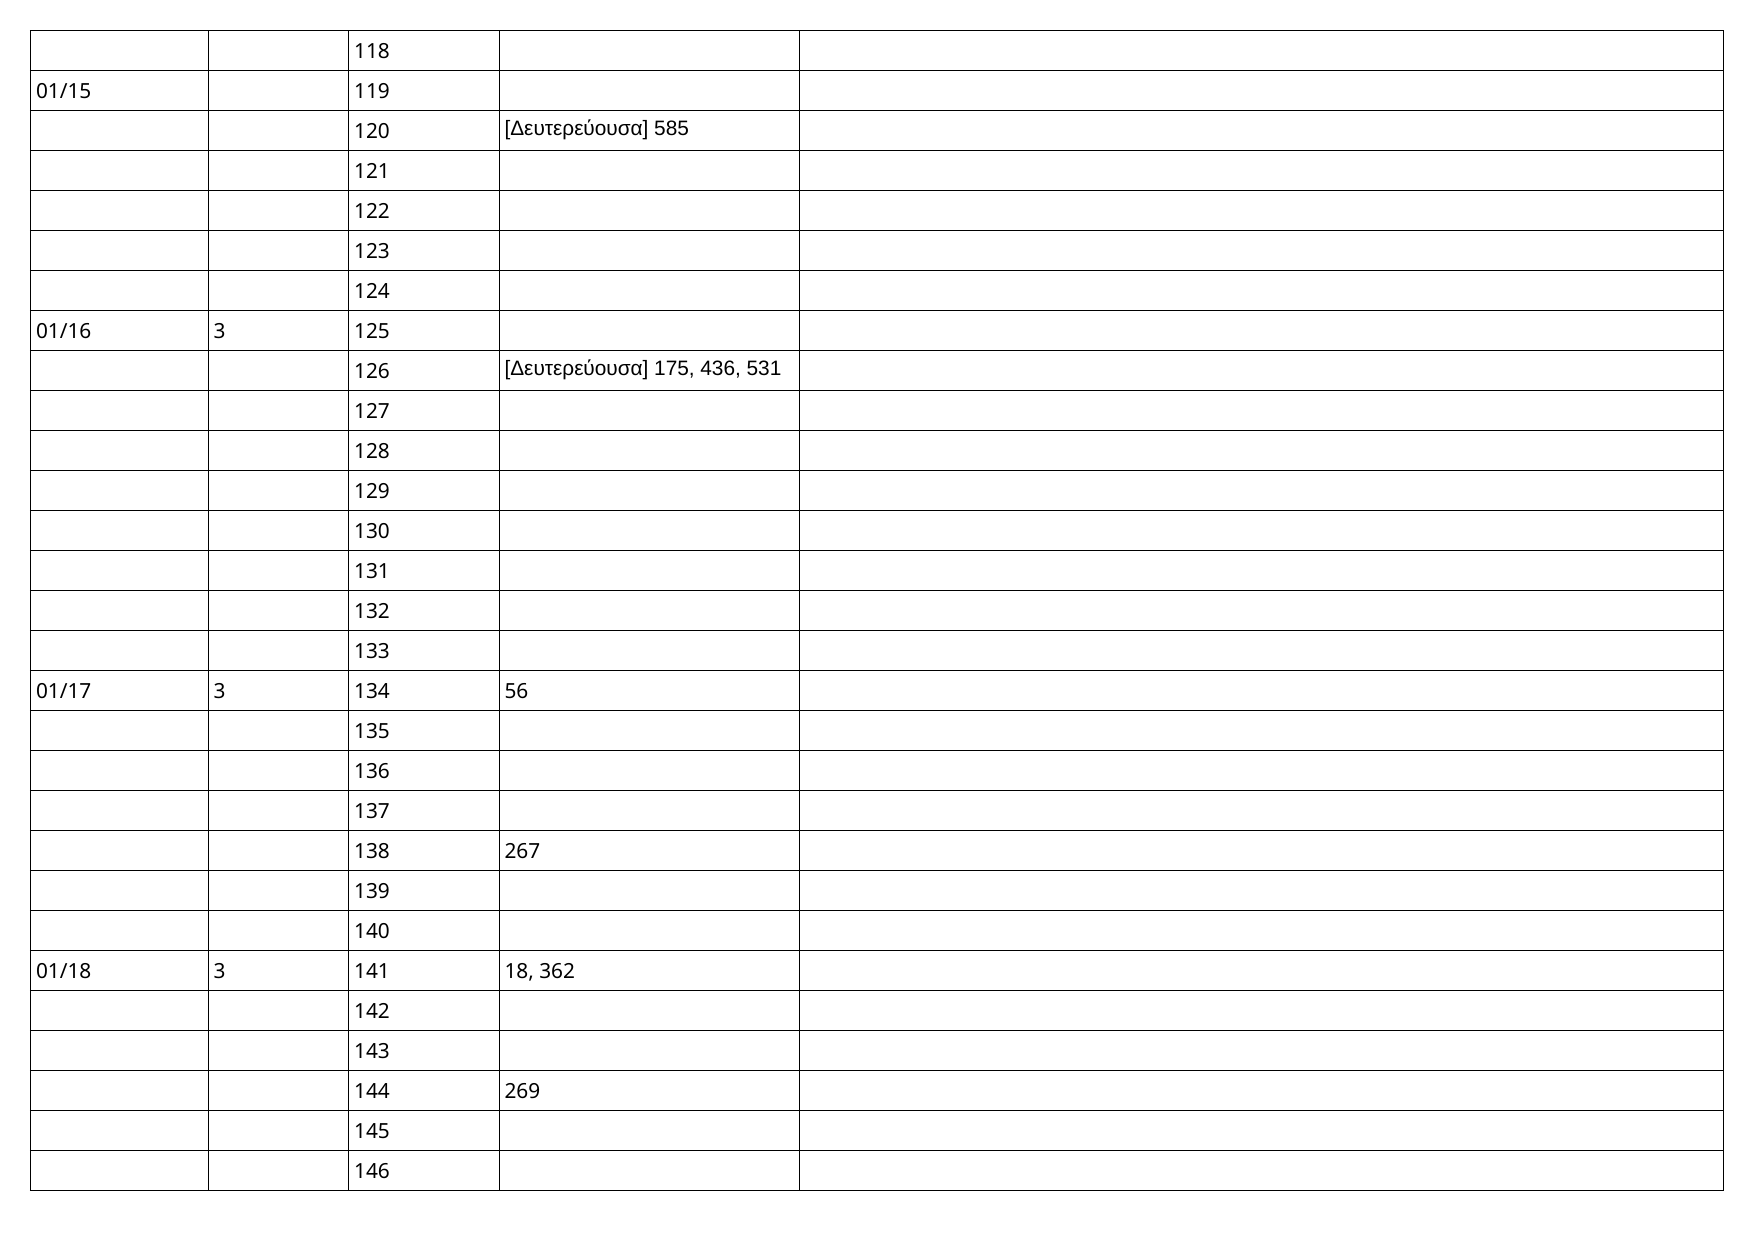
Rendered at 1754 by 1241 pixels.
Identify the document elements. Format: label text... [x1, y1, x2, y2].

table_cell 56 [500, 671, 799, 710]
table_cell [31, 911, 208, 950]
table_cell [31, 711, 208, 750]
table_cell 18, 362 [500, 951, 799, 990]
table_cell [800, 391, 1723, 430]
table_cell [800, 31, 1723, 70]
table_cell [209, 911, 348, 950]
table_cell [209, 871, 348, 910]
table_cell 128 [349, 431, 499, 470]
table_cell [209, 271, 348, 310]
table_cell [800, 351, 1723, 390]
table_cell 146 [349, 1151, 499, 1190]
table_cell [31, 351, 208, 390]
table_cell [31, 271, 208, 310]
table_cell [800, 471, 1723, 510]
table_cell 132 [349, 591, 499, 630]
table_cell 142 [349, 991, 499, 1030]
table_cell [209, 1071, 348, 1110]
table_cell 138 [349, 831, 499, 870]
table_cell [500, 911, 799, 950]
table_cell 118 [349, 31, 499, 70]
table_cell [500, 991, 799, 1030]
table_cell [209, 71, 348, 110]
table_cell 135 [349, 711, 499, 750]
table_cell [800, 551, 1723, 590]
table_cell [800, 191, 1723, 230]
table_cell [209, 31, 348, 70]
table_cell 01/15 [31, 71, 208, 110]
table_cell 124 [349, 271, 499, 310]
table_cell [500, 271, 799, 310]
table_cell [800, 831, 1723, 870]
table_cell 267 [500, 831, 799, 870]
table_cell [31, 31, 208, 70]
table_cell [500, 231, 799, 270]
table_cell [800, 1031, 1723, 1070]
table_cell [500, 631, 799, 670]
table_cell [800, 1151, 1723, 1190]
table_cell 120 [349, 111, 499, 150]
table_cell [31, 231, 208, 270]
table_cell 125 [349, 311, 499, 350]
table_cell [209, 191, 348, 230]
table_cell [800, 511, 1723, 550]
table_cell [800, 111, 1723, 150]
table_cell [500, 1031, 799, 1070]
table_cell 139 [349, 871, 499, 910]
table_cell [209, 591, 348, 630]
table_cell 130 [349, 511, 499, 550]
table_cell [500, 1111, 799, 1150]
table_cell 134 [349, 671, 499, 710]
table_cell [31, 1031, 208, 1070]
table_cell 01/18 [31, 951, 208, 990]
table_cell [31, 831, 208, 870]
table_cell [800, 631, 1723, 670]
table_cell 143 [349, 1031, 499, 1070]
table_cell 145 [349, 1111, 499, 1150]
table_cell [800, 671, 1723, 710]
table_cell [500, 151, 799, 190]
table_cell [209, 231, 348, 270]
table_cell [800, 591, 1723, 630]
table_cell [31, 111, 208, 150]
table_cell [800, 71, 1723, 110]
table_cell [209, 351, 348, 390]
table_cell [Δευτερεύουσα] 585 [500, 111, 799, 150]
table_cell [31, 1111, 208, 1150]
table_cell [31, 1071, 208, 1110]
table_cell [209, 751, 348, 790]
table_cell 3 [209, 311, 348, 350]
table_cell [800, 991, 1723, 1030]
table_cell [800, 271, 1723, 310]
table_cell [500, 191, 799, 230]
table_cell [209, 511, 348, 550]
table_cell [500, 1151, 799, 1190]
table_cell [209, 831, 348, 870]
table_cell [209, 151, 348, 190]
table_cell 119 [349, 71, 499, 110]
table_cell [500, 791, 799, 830]
table_cell [31, 151, 208, 190]
table_cell [209, 111, 348, 150]
table_cell 131 [349, 551, 499, 590]
table_cell 144 [349, 1071, 499, 1110]
table_cell [500, 71, 799, 110]
table_cell [31, 511, 208, 550]
table_cell [800, 1111, 1723, 1150]
table_cell 123 [349, 231, 499, 270]
table_cell [31, 871, 208, 910]
table_cell [500, 31, 799, 70]
table_cell [31, 991, 208, 1030]
table_cell 126 [349, 351, 499, 390]
table_cell [800, 871, 1723, 910]
table_cell [209, 631, 348, 670]
table_cell 01/17 [31, 671, 208, 710]
table_cell [31, 591, 208, 630]
table_cell 01/16 [31, 311, 208, 350]
table_cell 133 [349, 631, 499, 670]
table_cell [31, 391, 208, 430]
table_cell [500, 591, 799, 630]
table_cell 127 [349, 391, 499, 430]
table_cell [31, 631, 208, 670]
table_cell [209, 1031, 348, 1070]
table_cell [500, 391, 799, 430]
table_cell [800, 431, 1723, 470]
table_cell [500, 311, 799, 350]
table_cell [209, 991, 348, 1030]
table_cell [500, 471, 799, 510]
table_cell [209, 711, 348, 750]
table_cell [209, 1151, 348, 1190]
table_cell 136 [349, 751, 499, 790]
table_cell [31, 791, 208, 830]
table_cell 269 [500, 1071, 799, 1110]
table_cell [209, 391, 348, 430]
table_cell [31, 431, 208, 470]
table_cell 121 [349, 151, 499, 190]
table_cell [500, 551, 799, 590]
table_cell [31, 751, 208, 790]
table_cell 3 [209, 671, 348, 710]
table_cell [500, 511, 799, 550]
table_cell [800, 711, 1723, 750]
table_cell 3 [209, 951, 348, 990]
table_cell 140 [349, 911, 499, 950]
table_cell [800, 751, 1723, 790]
table_cell [800, 791, 1723, 830]
table_cell [31, 551, 208, 590]
table_cell [209, 471, 348, 510]
table_cell [500, 751, 799, 790]
table_cell [800, 151, 1723, 190]
table_cell [500, 431, 799, 470]
table_cell [209, 1111, 348, 1150]
table_cell 137 [349, 791, 499, 830]
table_cell [800, 951, 1723, 990]
table_cell 122 [349, 191, 499, 230]
table_cell [209, 431, 348, 470]
table_cell [209, 791, 348, 830]
table_cell [31, 191, 208, 230]
table_cell [500, 871, 799, 910]
table_cell [209, 551, 348, 590]
table_cell [800, 231, 1723, 270]
table_cell [Δευτερεύουσα] 175, 436, 531 [500, 351, 799, 390]
table_cell 129 [349, 471, 499, 510]
table_cell [800, 911, 1723, 950]
table_cell [800, 1071, 1723, 1110]
table_cell [500, 711, 799, 750]
table_cell 141 [349, 951, 499, 990]
table_cell [31, 471, 208, 510]
table_cell [31, 1151, 208, 1190]
table_cell [800, 311, 1723, 350]
